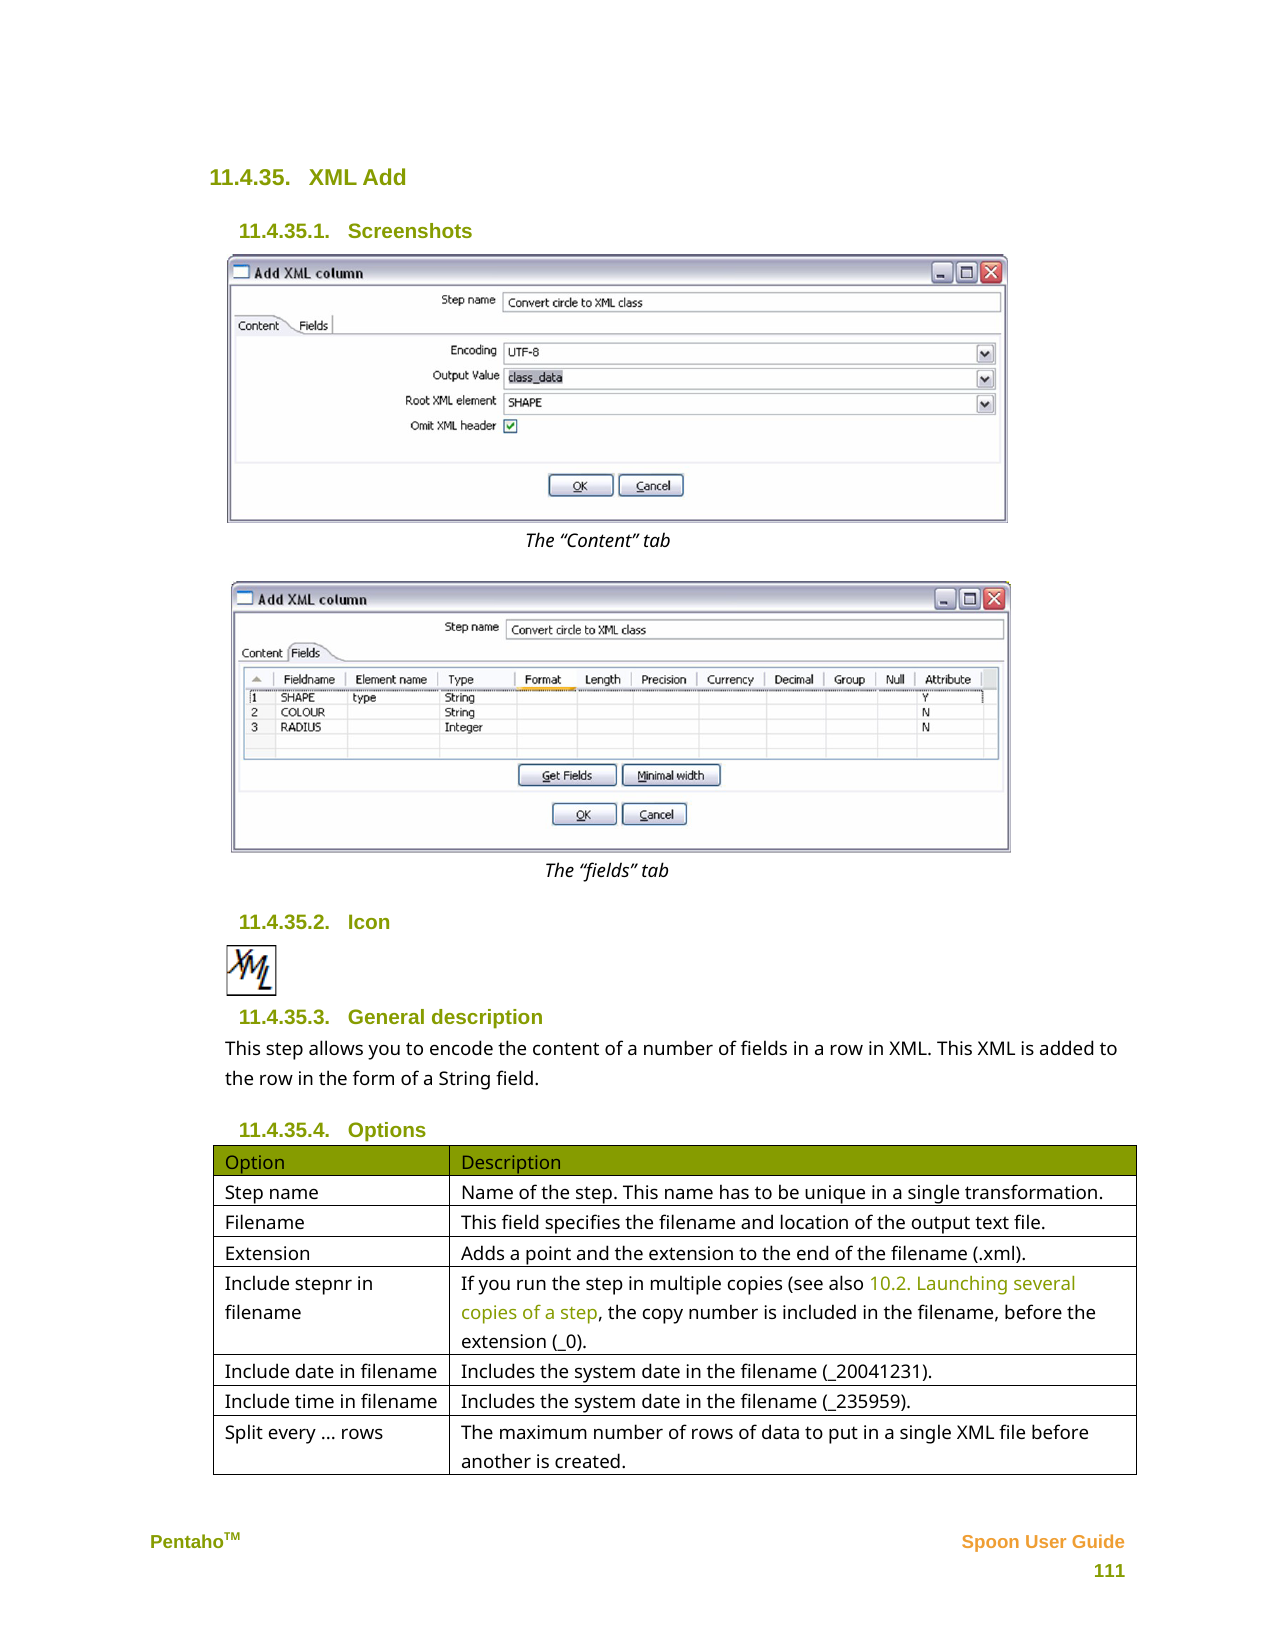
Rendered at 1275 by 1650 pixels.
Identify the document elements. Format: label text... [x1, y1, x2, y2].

text The “fields” tab [228, 553, 1125, 883]
picture [226, 945, 277, 996]
table_cell Filename [214, 1206, 449, 1236]
table_cell Includes the system date in the filename (_235959). [450, 1386, 1136, 1415]
table_cell If you run the step in multiple copies (see also 10.2. Launching several copies of a step, the copy number is included in the filename, before the extension (_0). [450, 1267, 1136, 1354]
text This step allows you to encode the content of a number of fields in a row in XML. This XML is added to the row in the form of a String field. [225, 1032, 1125, 1091]
subtitle Icon [239, 902, 1125, 937]
table_cell This field specifies the filename and location of the output text file. [450, 1206, 1136, 1236]
table_cell Step name [214, 1176, 449, 1205]
text The “Content” tab [450, 246, 1125, 553]
table_cell Adds a point and the extension to the end of the filename (.xml). [450, 1237, 1136, 1266]
table_header Option [214, 1146, 449, 1175]
table_cell Include date in filename [214, 1355, 449, 1384]
table_cell Include time in filename [214, 1386, 449, 1415]
subtitle Options [239, 1109, 1125, 1144]
table_header Description [450, 1146, 1136, 1175]
subtitle XML Add [209, 157, 1125, 192]
table_cell The maximum number of rows of data to put in a single XML file before another is created. [450, 1416, 1136, 1474]
table_cell Extension [214, 1237, 449, 1266]
table_cell Includes the system date in the filename (_20041231). [450, 1355, 1136, 1384]
table_cell Name of the step. This name has to be unique in a single transformation. [450, 1176, 1136, 1205]
table_cell Split every ... rows [214, 1416, 449, 1474]
subtitle General description [239, 1003, 1125, 1032]
subtitle Screenshots [239, 211, 1125, 246]
table_cell Include stepnr in filename [214, 1267, 449, 1354]
